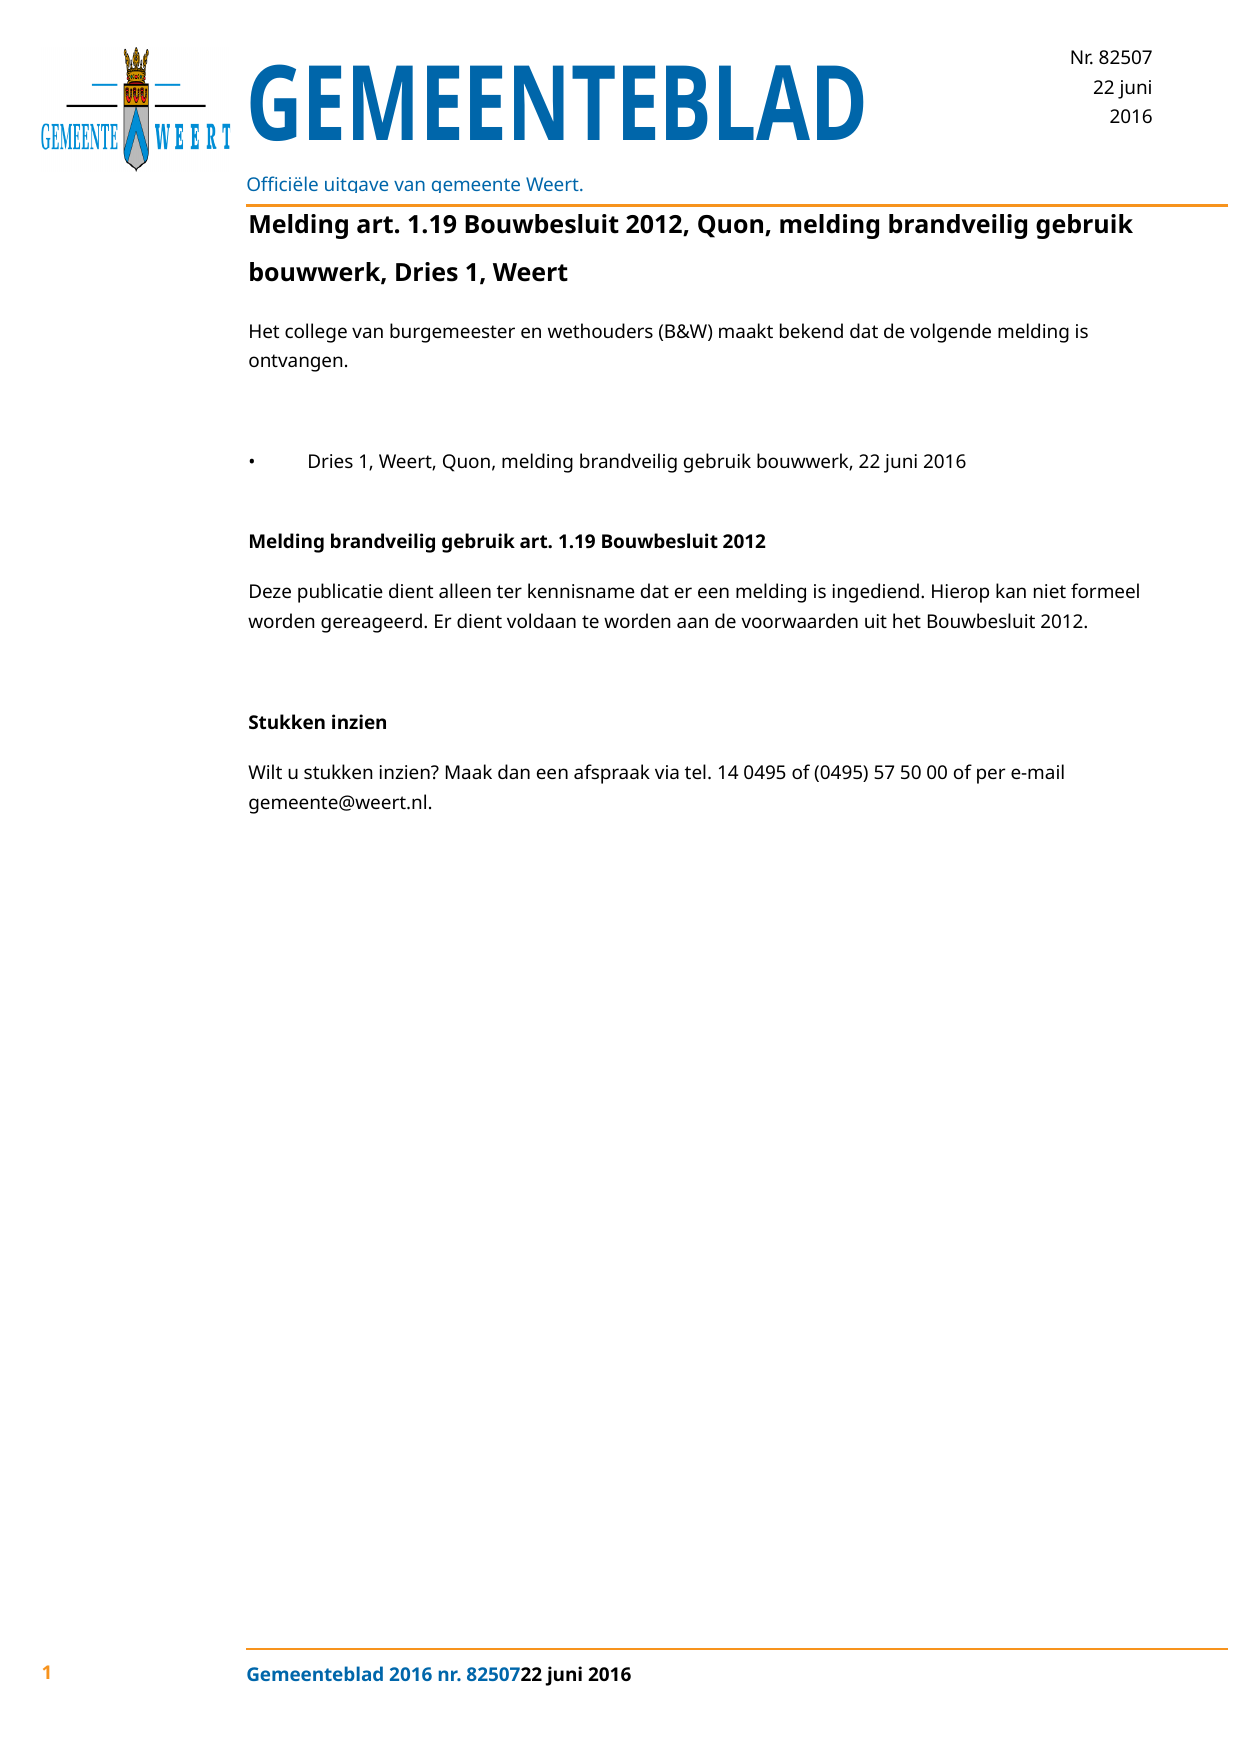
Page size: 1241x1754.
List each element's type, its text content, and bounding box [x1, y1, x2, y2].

text Het college van burgemeester en wethouders (B&W) maakt bekend dat de volgende melding is ontvangen. [248, 318, 1152, 373]
list Dries 1, Weert, Quon, melding brandveilig gebruik bouwwerk, 22 juni 2016 [248, 448, 1152, 474]
text Stukken inzien [248, 709, 1152, 735]
text Deze publicatie dient alleen ter kennisname dat er een melding is ingediend. Hierop kan niet formeel worden gereageerd. Er dient voldaan te worden aan de voorwaarden uit het Bouwbesluit 2012. [248, 579, 1152, 634]
picture [41, 47, 231, 172]
text Melding art. 1.19 Bouwbesluit 2012, Quon, melding brandveilig gebruik bouwwerk, Dries 1, Weert [248, 207, 1152, 288]
text Melding brandveilig gebruik art. 1.19 Bouwbesluit 2012 [248, 528, 1152, 554]
text Wilt u stukken inzien? Maak dan een afspraak via tel. 14 0495 of (0495) 57 50 00 of per e-mail gemeente@weert.nl. [248, 759, 1152, 815]
